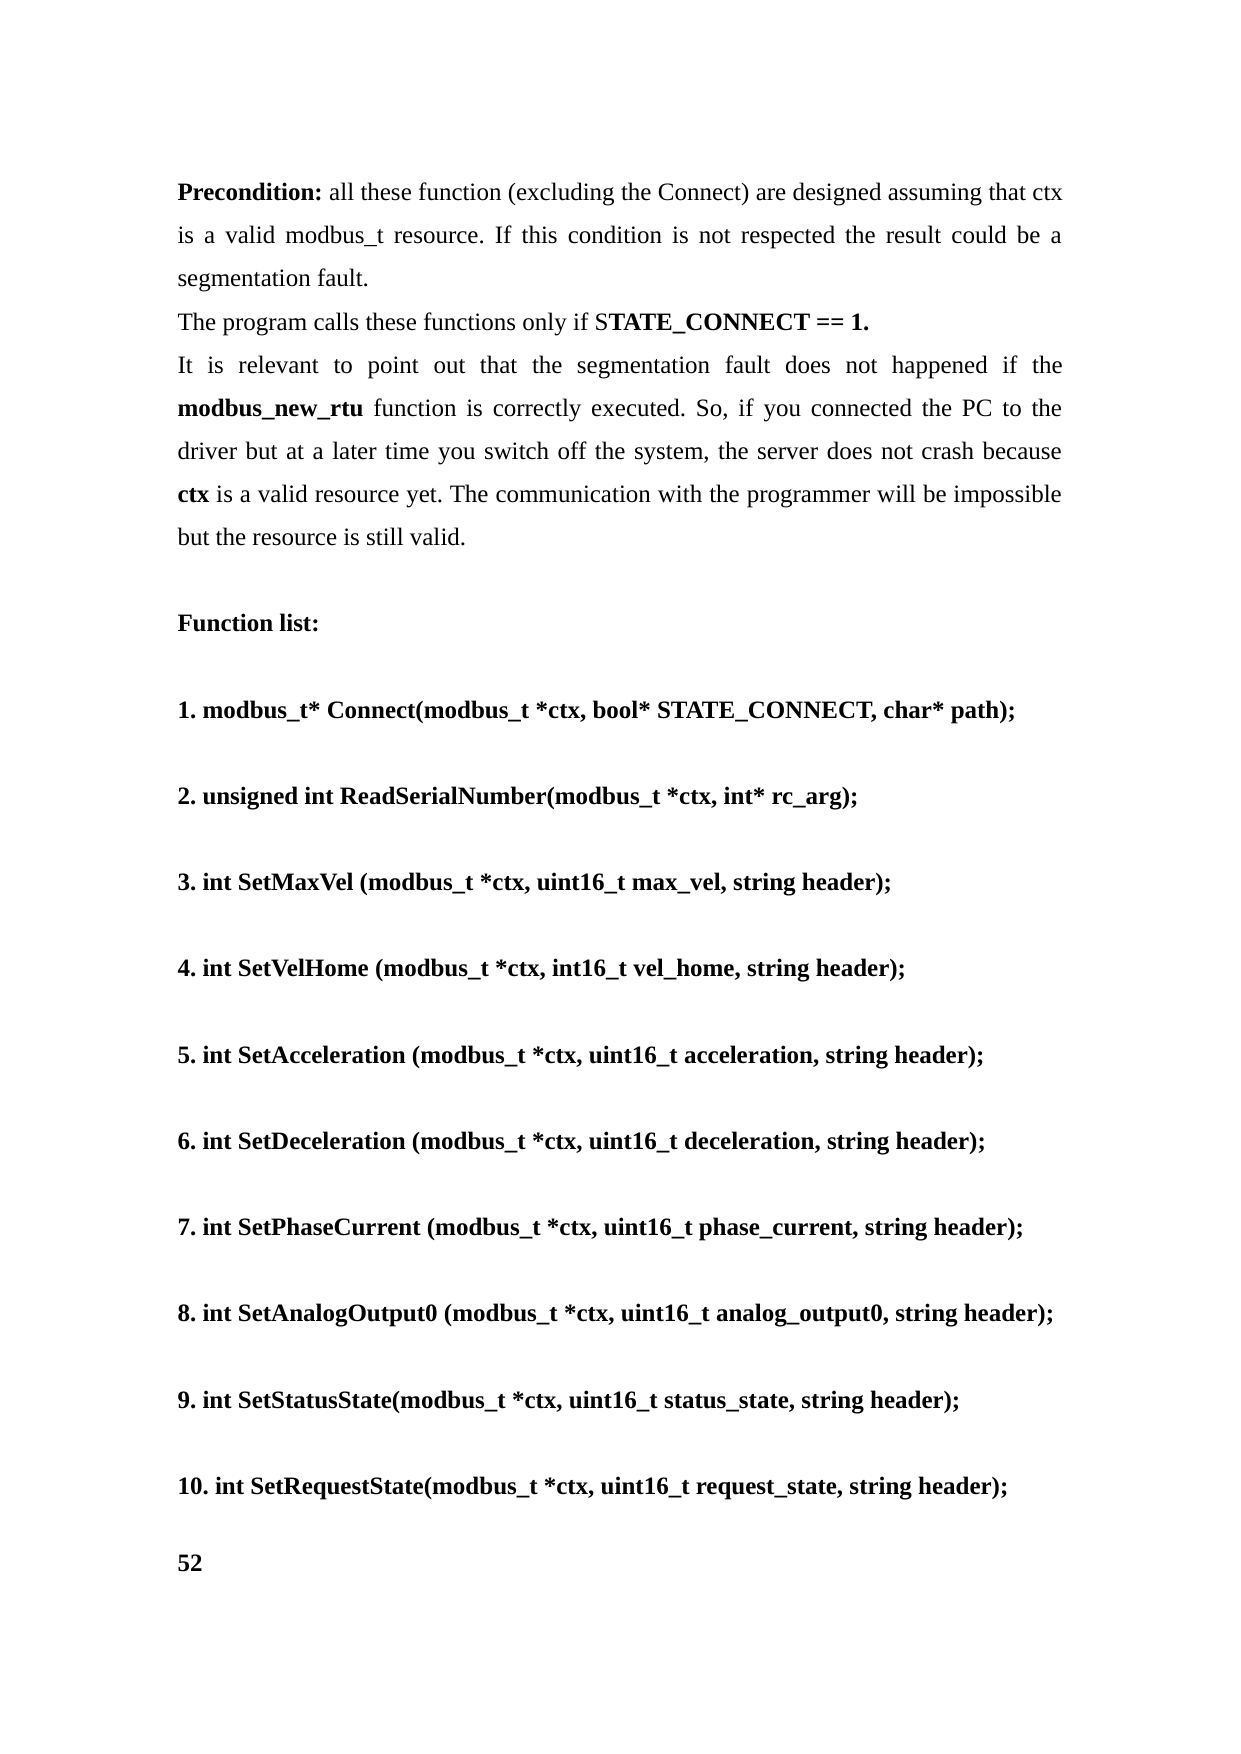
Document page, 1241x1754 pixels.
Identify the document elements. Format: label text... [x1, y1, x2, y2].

text It is relevant to point out that the segmentation fault does not happened if the modbus_new_rtu function is correctly executed. So, if you connected the PC to the driver but at a later time you switch off the system, the server does not crash because ctx is a valid resource yet. The communication with the programmer will be impossible but the resource is still valid. [177, 350, 1063, 551]
text The program calls these functions only if STATE_CONNECT == 1. [177, 307, 1063, 335]
text 6. int SetDeceleration (modbus_t *ctx, uint16_t deceleration, string header); [177, 1126, 1063, 1155]
text Precondition: all these function (excluding the Connect) are designed assuming that ctx is a valid modbus_t resource. If this condition is not respected the result could be a segmentation fault. [177, 177, 1063, 292]
text Function list: [177, 608, 1063, 637]
text 1. modbus_t* Connect(modbus_t *ctx, bool* STATE_CONNECT, char* path); [177, 695, 1063, 723]
text 4. int SetVelHome (modbus_t *ctx, int16_t vel_home, string header); [177, 953, 1063, 982]
text 7. int SetPhaseCurrent (modbus_t *ctx, uint16_t phase_current, string header); [177, 1212, 1063, 1241]
text 9. int SetStatusState(modbus_t *ctx, uint16_t status_state, string header); [177, 1385, 1063, 1413]
text 10. int SetRequestState(modbus_t *ctx, uint16_t request_state, string header); [177, 1471, 1063, 1500]
text 8. int SetAnalogOutput0 (modbus_t *ctx, uint16_t analog_output0, string header); [177, 1298, 1063, 1327]
text 3. int SetMaxVel (modbus_t *ctx, uint16_t max_vel, string header); [177, 867, 1063, 896]
text 2. unsigned int ReadSerialNumber(modbus_t *ctx, int* rc_arg); [177, 781, 1063, 810]
text 5. int SetAcceleration (modbus_t *ctx, uint16_t acceleration, string header); [177, 1040, 1063, 1068]
